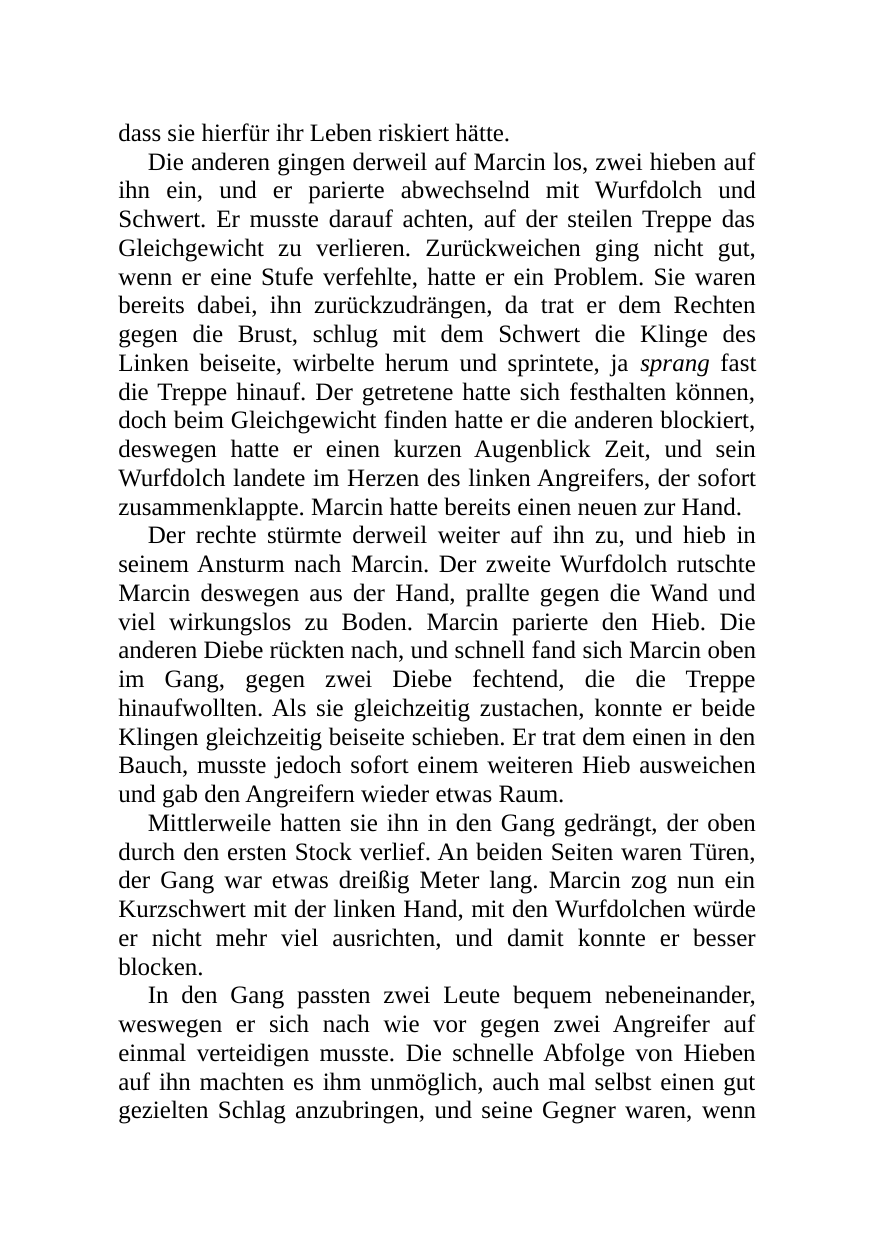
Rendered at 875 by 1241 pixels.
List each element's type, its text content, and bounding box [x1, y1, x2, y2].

text Mittlerweile hatten sie ihn in den Gang gedrängt, der oben durch den ersten Stock verlief. An beiden Seiten waren Türen, der Gang war etwas dreißig Meter lang. Marcin zog nun ein Kurzschwert mit der linken Hand, mit den Wurfdolchen würde er nicht mehr viel ausrichten, und damit konnte er besser blocken. [118, 808, 756, 981]
text Die anderen gingen derweil auf Marcin los, zwei hieben auf ihn ein, und er parierte abwechselnd mit Wurfdolch und Schwert. Er musste darauf achten, auf der steilen Treppe das Gleichgewicht zu verlieren. Zurückweichen ging nicht gut, wenn er eine Stufe verfehlte, hatte er ein Problem. Sie waren bereits dabei, ihn zurückzudrängen, da trat er dem Rechten gegen die Brust, schlug mit dem Schwert die Klinge des Linken beiseite, wirbelte herum und sprintete, ja sprang fast die Treppe hinauf. Der getretene hatte sich festhalten können, doch beim Gleichgewicht finden hatte er die anderen blockiert, deswegen hatte er einen kurzen Augenblick Zeit, und sein Wurfdolch landete im Herzen des linken Angreifers, der sofort zusammenklappte. Marcin hatte bereits einen neuen zur Hand. [118, 147, 756, 521]
text dass sie hierfür ihr Leben riskiert hätte. [118, 118, 756, 147]
text In den Gang passten zwei Leute bequem nebeneinander, weswegen er sich nach wie vor gegen zwei Angreifer auf einmal verteidigen musste. Die schnelle Abfolge von Hieben auf ihn machten es ihm unmöglich, auch mal selbst einen gut gezielten Schlag anzubringen, und seine Gegner waren, wenn [118, 981, 756, 1124]
text Der rechte stürmte derweil weiter auf ihn zu, und hieb in seinem Ansturm nach Marcin. Der zweite Wurfdolch rutschte Marcin deswegen aus der Hand, prallte gegen die Wand und viel wirkungslos zu Boden. Marcin parierte den Hieb. Die anderen Diebe rückten nach, und schnell fand sich Marcin oben im Gang, gegen zwei Diebe fechtend, die die Treppe hinaufwollten. Als sie gleichzeitig zustachen, konnte er beide Klingen gleichzeitig beiseite schieben. Er trat dem einen in den Bauch, musste jedoch sofort einem weiteren Hieb ausweichen und gab den Angreifern wieder etwas Raum. [118, 521, 756, 808]
